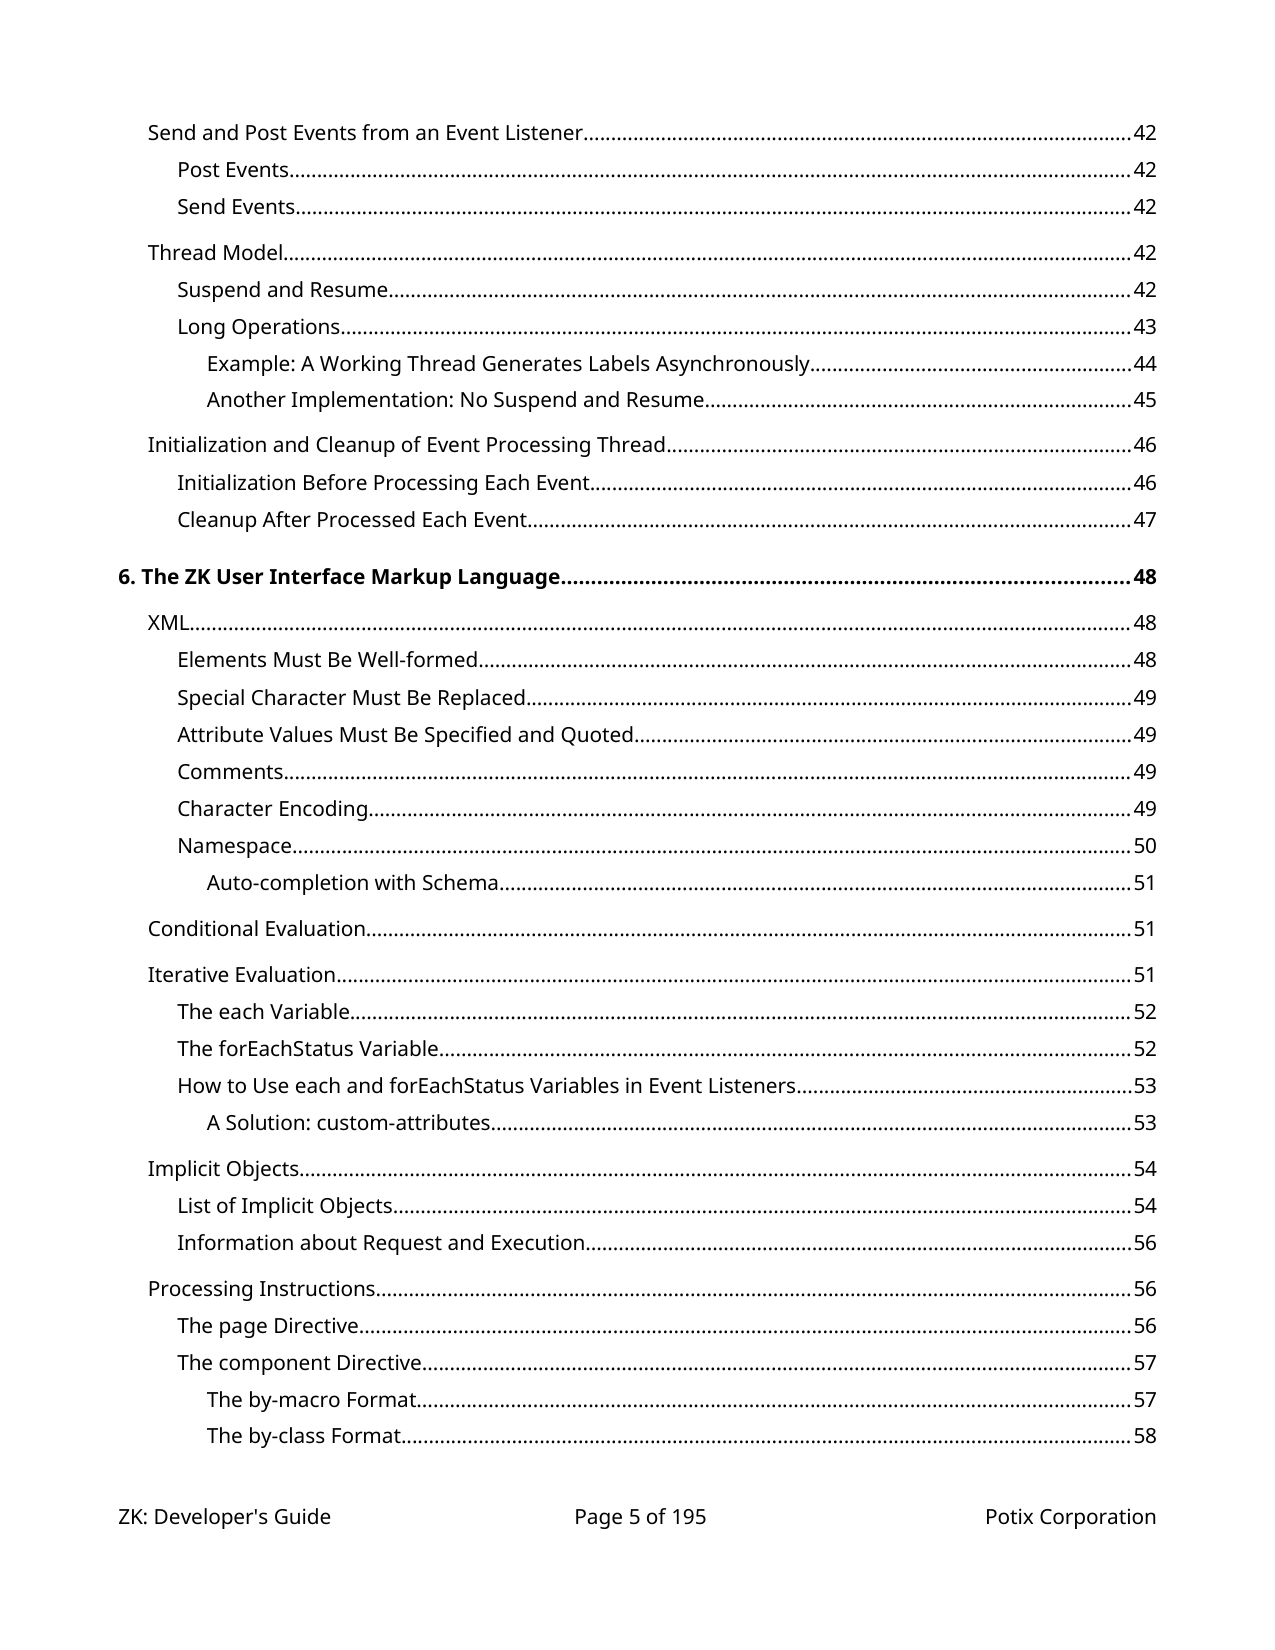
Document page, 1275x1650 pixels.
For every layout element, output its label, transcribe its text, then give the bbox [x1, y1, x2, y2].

text Processing Instructions 56 [148, 1274, 1157, 1302]
text Send Events 42 [177, 192, 1157, 221]
text Implicit Objects 54 [148, 1154, 1157, 1182]
text Conditional Evaluation 51 [148, 914, 1157, 942]
text The forEachStatus Variable 52 [177, 1034, 1157, 1062]
text Suspend and Resume 42 [177, 275, 1157, 303]
text Character Encoding 49 [177, 794, 1157, 822]
text The by-class Format 58 [207, 1421, 1157, 1449]
text Iterative Evaluation 51 [148, 960, 1157, 988]
text Long Operations 43 [177, 312, 1157, 341]
text Example: A Working Thread Generates Labels Asynchronously 44 [207, 349, 1157, 378]
text Cleanup After Processed Each Event 47 [177, 505, 1157, 533]
text Initialization and Cleanup of Event Processing Thread 46 [148, 431, 1157, 459]
text The component Directive 57 [177, 1348, 1157, 1377]
text Initialization Before Processing Each Event 46 [177, 468, 1157, 496]
text Another Implementation: No Suspend and Resume 45 [207, 385, 1157, 413]
text A Solution: custom-attributes 53 [207, 1108, 1157, 1136]
text Attribute Values Must Be Specified and Quoted 49 [177, 720, 1157, 748]
text Information about Request and Execution 56 [177, 1228, 1157, 1257]
text The each Variable 52 [177, 997, 1157, 1025]
text 6. The ZK User Interface Markup Language 48 [118, 562, 1157, 591]
text Send and Post Events from an Event Listener 42 [148, 118, 1157, 146]
text Thread Model 42 [148, 238, 1157, 266]
text Special Character Must Be Replaced 49 [177, 683, 1157, 711]
text List of Implicit Objects 54 [177, 1191, 1157, 1219]
text Elements Must Be Well-formed 48 [177, 646, 1157, 674]
text How to Use each and forEachStatus Variables in Event Listeners 53 [177, 1071, 1157, 1099]
text The by-macro Format 57 [207, 1386, 1157, 1414]
text Comments 49 [177, 757, 1157, 785]
text XML 48 [148, 608, 1157, 637]
text Namespace 50 [177, 831, 1157, 859]
text Auto-completion with Schema 51 [207, 868, 1157, 896]
text The page Directive 56 [177, 1311, 1157, 1339]
text Post Events 42 [177, 155, 1157, 183]
